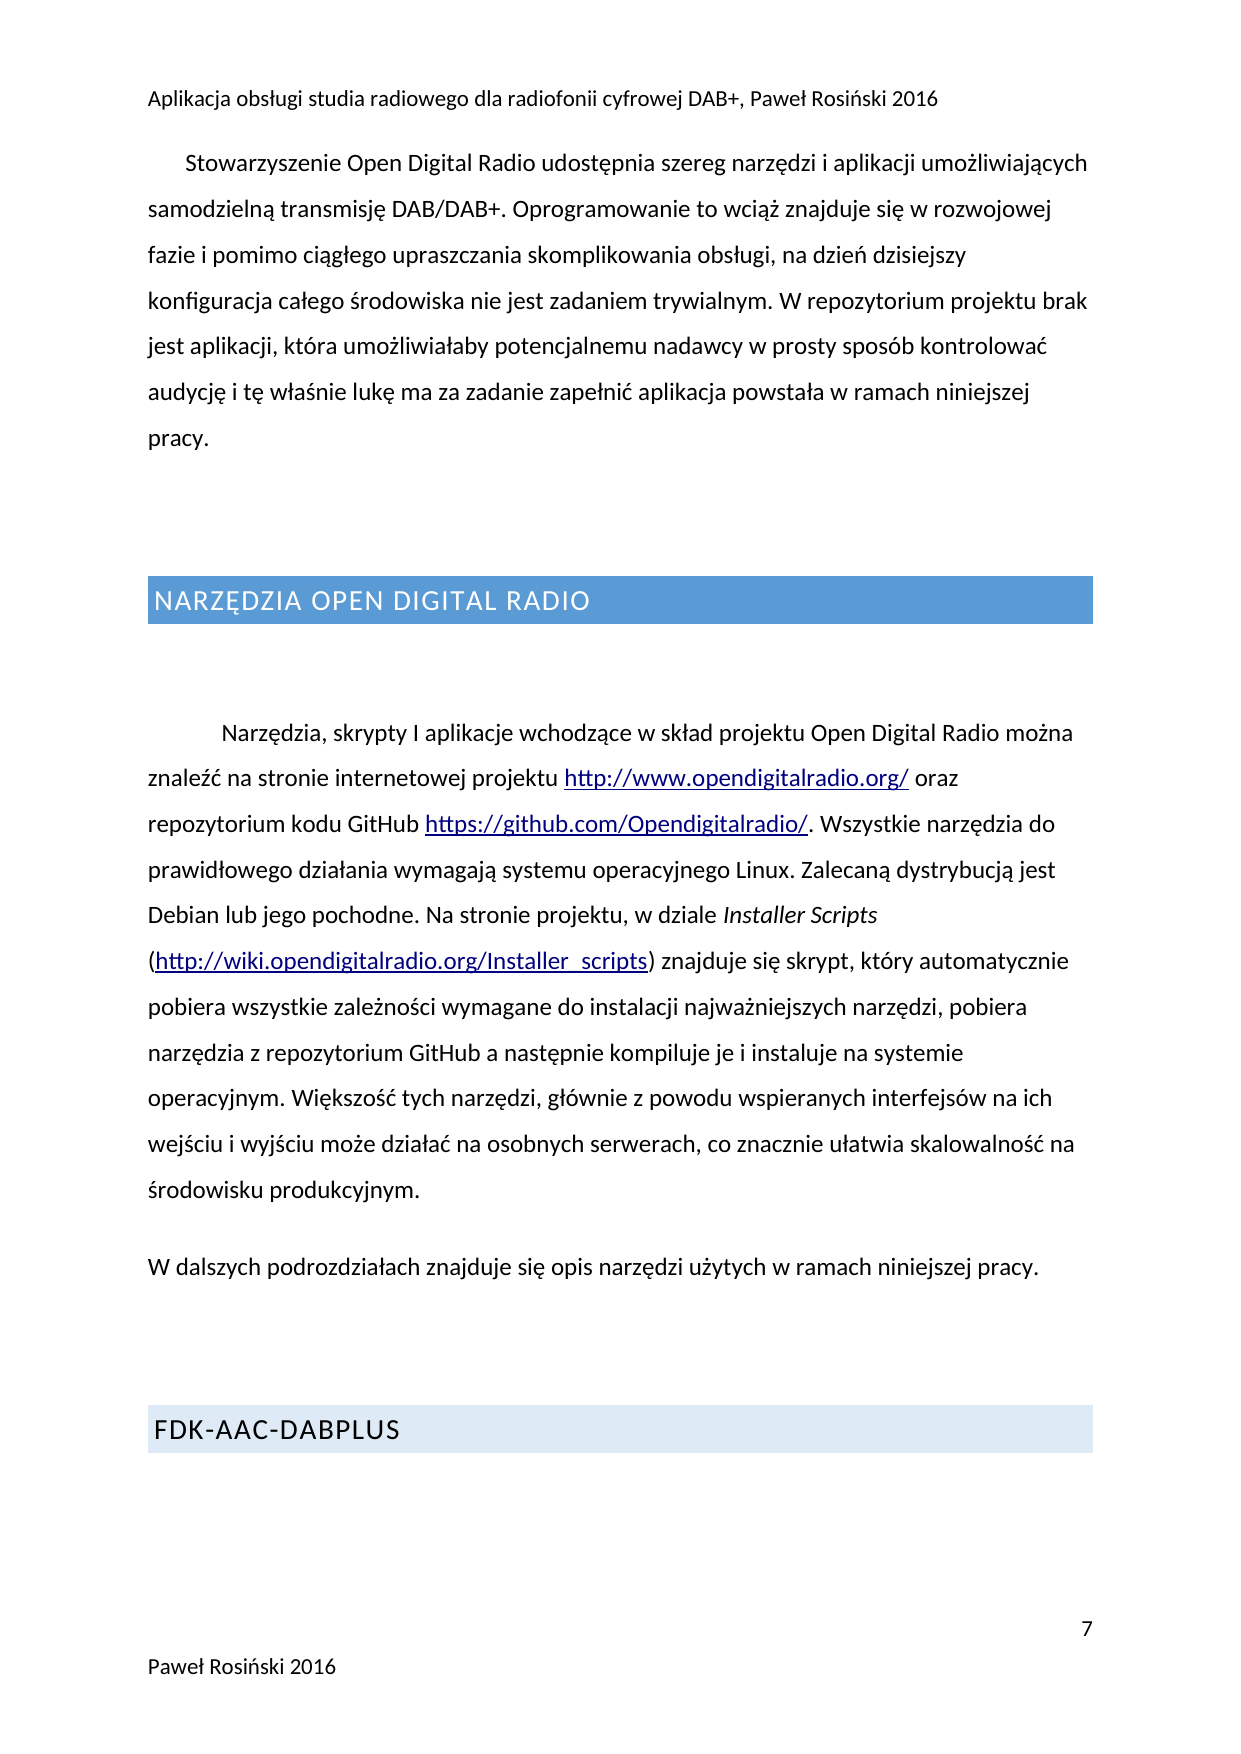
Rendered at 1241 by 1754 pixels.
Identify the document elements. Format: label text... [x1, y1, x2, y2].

text Narzędzia, skrypty I aplikacje wchodzące w skład projektu Open Digital Radio można znaleźć na stronie internetowej projektu http://www.opendigitalradio.org/ oraz repozytorium kodu GitHub https://github.com/Opendigitalradio/. Wszystkie narzędzia do prawidłowego działania wymagają systemu operacyjnego Linux. Zalecaną dystrybucją jest Debian lub jego pochodne. Na stronie projektu, w dziale Installer Scripts (http://wiki.opendigitalradio.org/Installer_scripts) znajduje się skrypt, który automatycznie pobiera wszystkie zależności wymagane do instalacji najważniejszych narzędzi, pobiera narzędzia z repozytorium GitHub a następnie kompiluje je i instaluje na systemie operacyjnym. Większość tych narzędzi, głównie z powodu wspieranych interfejsów na ich wejściu i wyjściu może działać na osobnych serwerach, co znacznie ułatwia skalowalność na środowisku produkcyjnym. [148, 717, 1093, 1204]
text fdk-aac-dabplus [154, 1411, 1086, 1447]
text Stowarzyszenie Open Digital Radio udostępnia szereg narzędzi i aplikacji umożliwiających samodzielną transmisję DAB/DAB+. Oprogramowanie to wciąż znajduje się w rozwojowej fazie i pomimo ciągłego upraszczania skomplikowania obsługi, na dzień dzisiejszy konfiguracja całego środowiska nie jest zadaniem trywialnym. W repozytorium projektu brak jest aplikacji, która umożliwiałaby potencjalnemu nadawcy w prosty sposób kontrolować audycję i tę właśnie lukę ma za zadanie zapełnić aplikacja powstała w ramach niniejszej pracy. [148, 148, 1093, 452]
text W dalszych podrozdziałach znajduje się opis narzędzi użytych w ramach niniejszej pracy. [148, 1251, 1093, 1282]
text Narzędzia Open Digital Radio [154, 582, 1086, 618]
